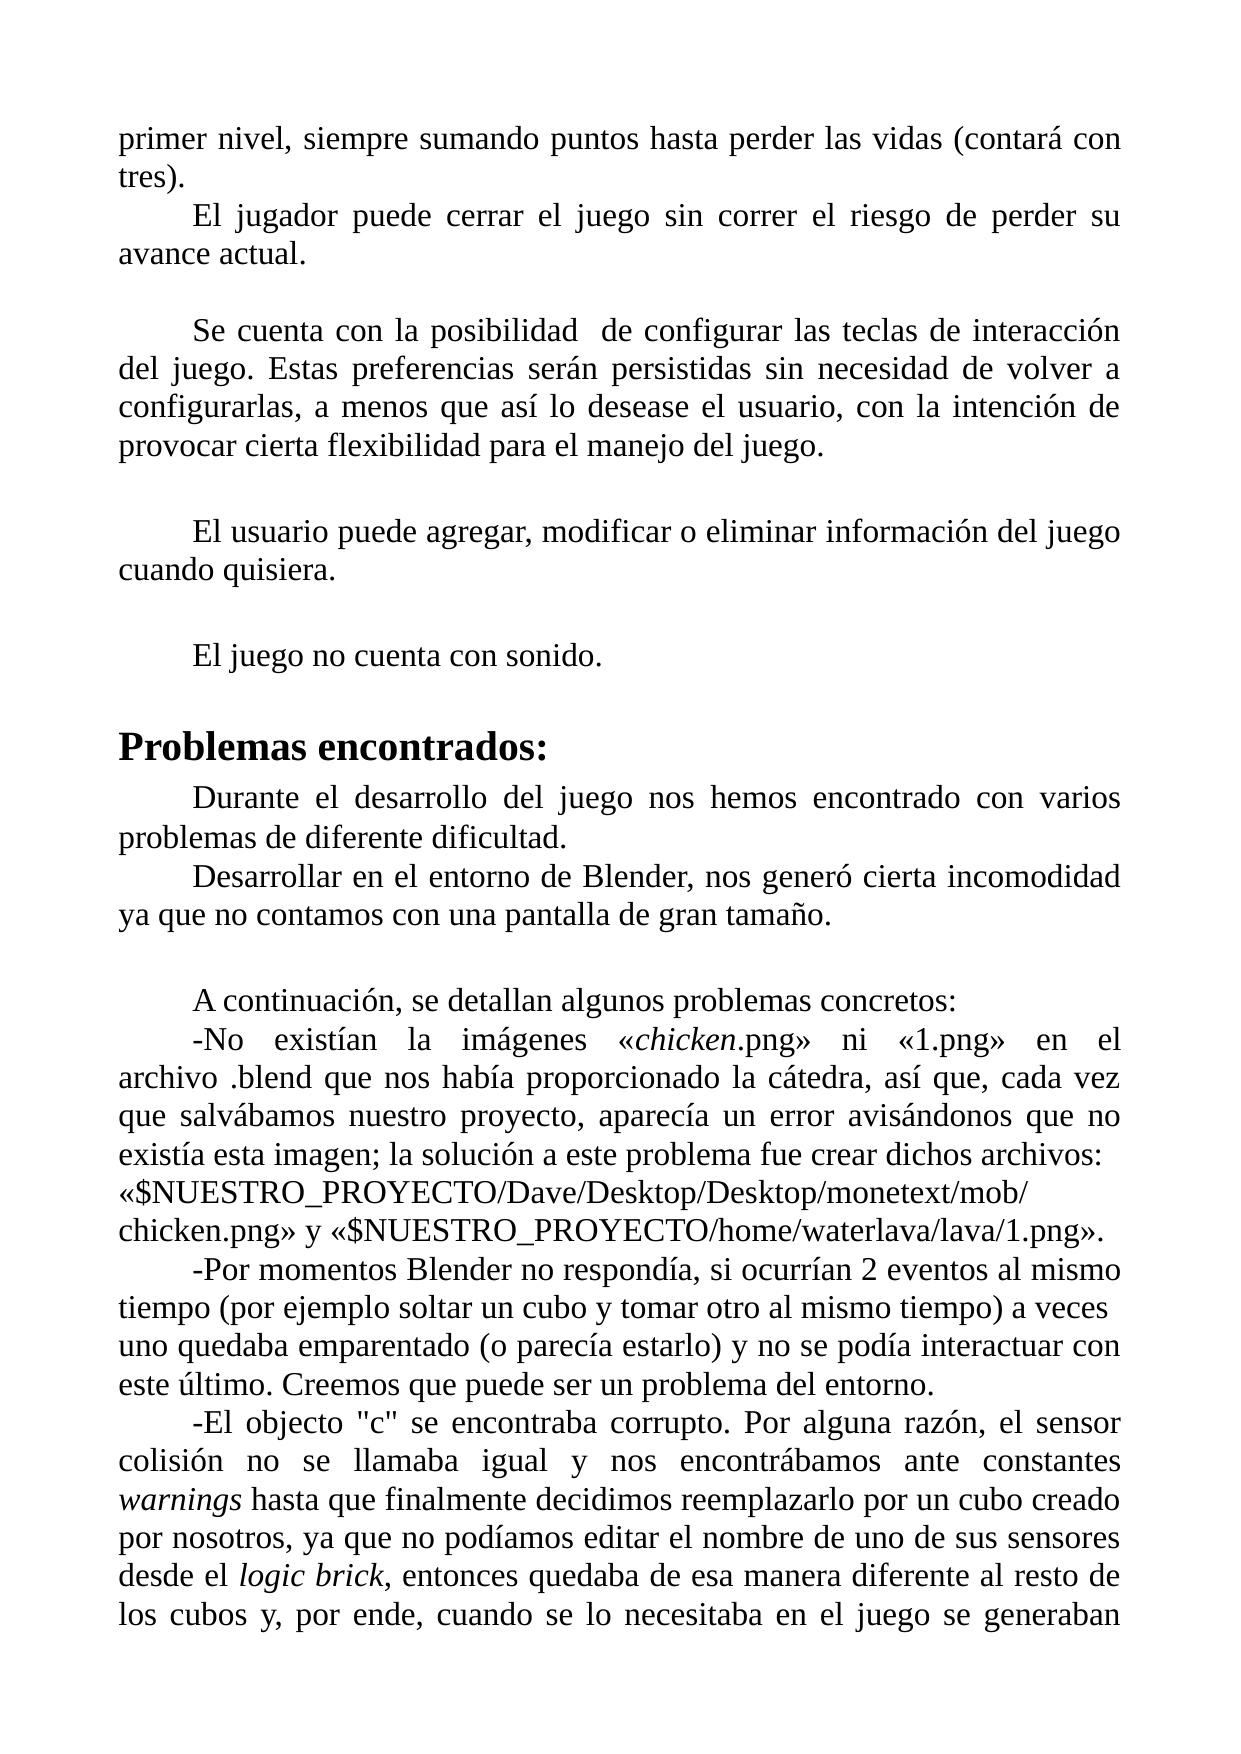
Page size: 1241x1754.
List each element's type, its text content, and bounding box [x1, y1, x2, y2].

text -El objecto "c" se encontraba corrupto. Por alguna razón, el sensor colisión no se llamaba igual y nos encontrábamos ante constantes warnings hasta que finalmente decidimos reemplazarlo por un cubo creado por nosotros, ya que no podíamos editar el nombre de uno de sus sensores desde el logic brick, entonces quedaba de esa manera diferente al resto de los cubos y, por ende, cuando se lo necesitaba en el juego se generaban [118, 1402, 1122, 1632]
text primer nivel, siempre sumando puntos hasta perder las vidas (contará con tres). [118, 118, 1122, 195]
text Se cuenta con la posibilidad de configurar las teclas de interacción del juego. Estas preferencias serán persistidas sin necesidad de volver a configurarlas, a menos que así lo desease el usuario, con la intención de provocar cierta flexibilidad para el manejo del juego. [118, 310, 1122, 463]
text A continuación, se detallan algunos problemas concretos: [118, 981, 1122, 1019]
text Durante el desarrollo del juego nos hemos encontrado con varios problemas de diferente dificultad. [118, 770, 1122, 856]
text -Por momentos Blender no respondía, si ocurrían 2 eventos al mismo tiempo (por ejemplo soltar un cubo y tomar otro al mismo tiempo) a veces [118, 1249, 1122, 1326]
text -No existían la imágenes «chicken.png» ni «1.png» en el archivo .blend que nos había proporcionado la cátedra, así que, cada vez que salvábamos nuestro proyecto, aparecía un error avisándonos que no existía esta imagen; la solución a este problema fue crear dichos archivos: [118, 1019, 1122, 1172]
text Problemas encontrados: [118, 722, 1122, 770]
text El usuario puede agregar, modificar o eliminar información del juego cuando quisiera. [118, 511, 1122, 588]
text «$NUESTRO_PROYECTO/Dave/Desktop/Desktop/monetext/mob/chicken.png» y «$NUESTRO_PROYECTO/home/waterlava/lava/1.png». [118, 1172, 1122, 1249]
text Desarrollar en el entorno de Blender, nos generó cierta incomodidad ya que no contamos con una pantalla de gran tamaño. [118, 856, 1122, 933]
text uno quedaba emparentado (o parecía estarlo) y no se podía interactuar con este último. Creemos que puede ser un problema del entorno. [118, 1326, 1122, 1402]
text El juego no cuenta con sonido. [118, 636, 1122, 674]
text El jugador puede cerrar el juego sin correr el riesgo de perder su avance actual. [118, 195, 1122, 271]
